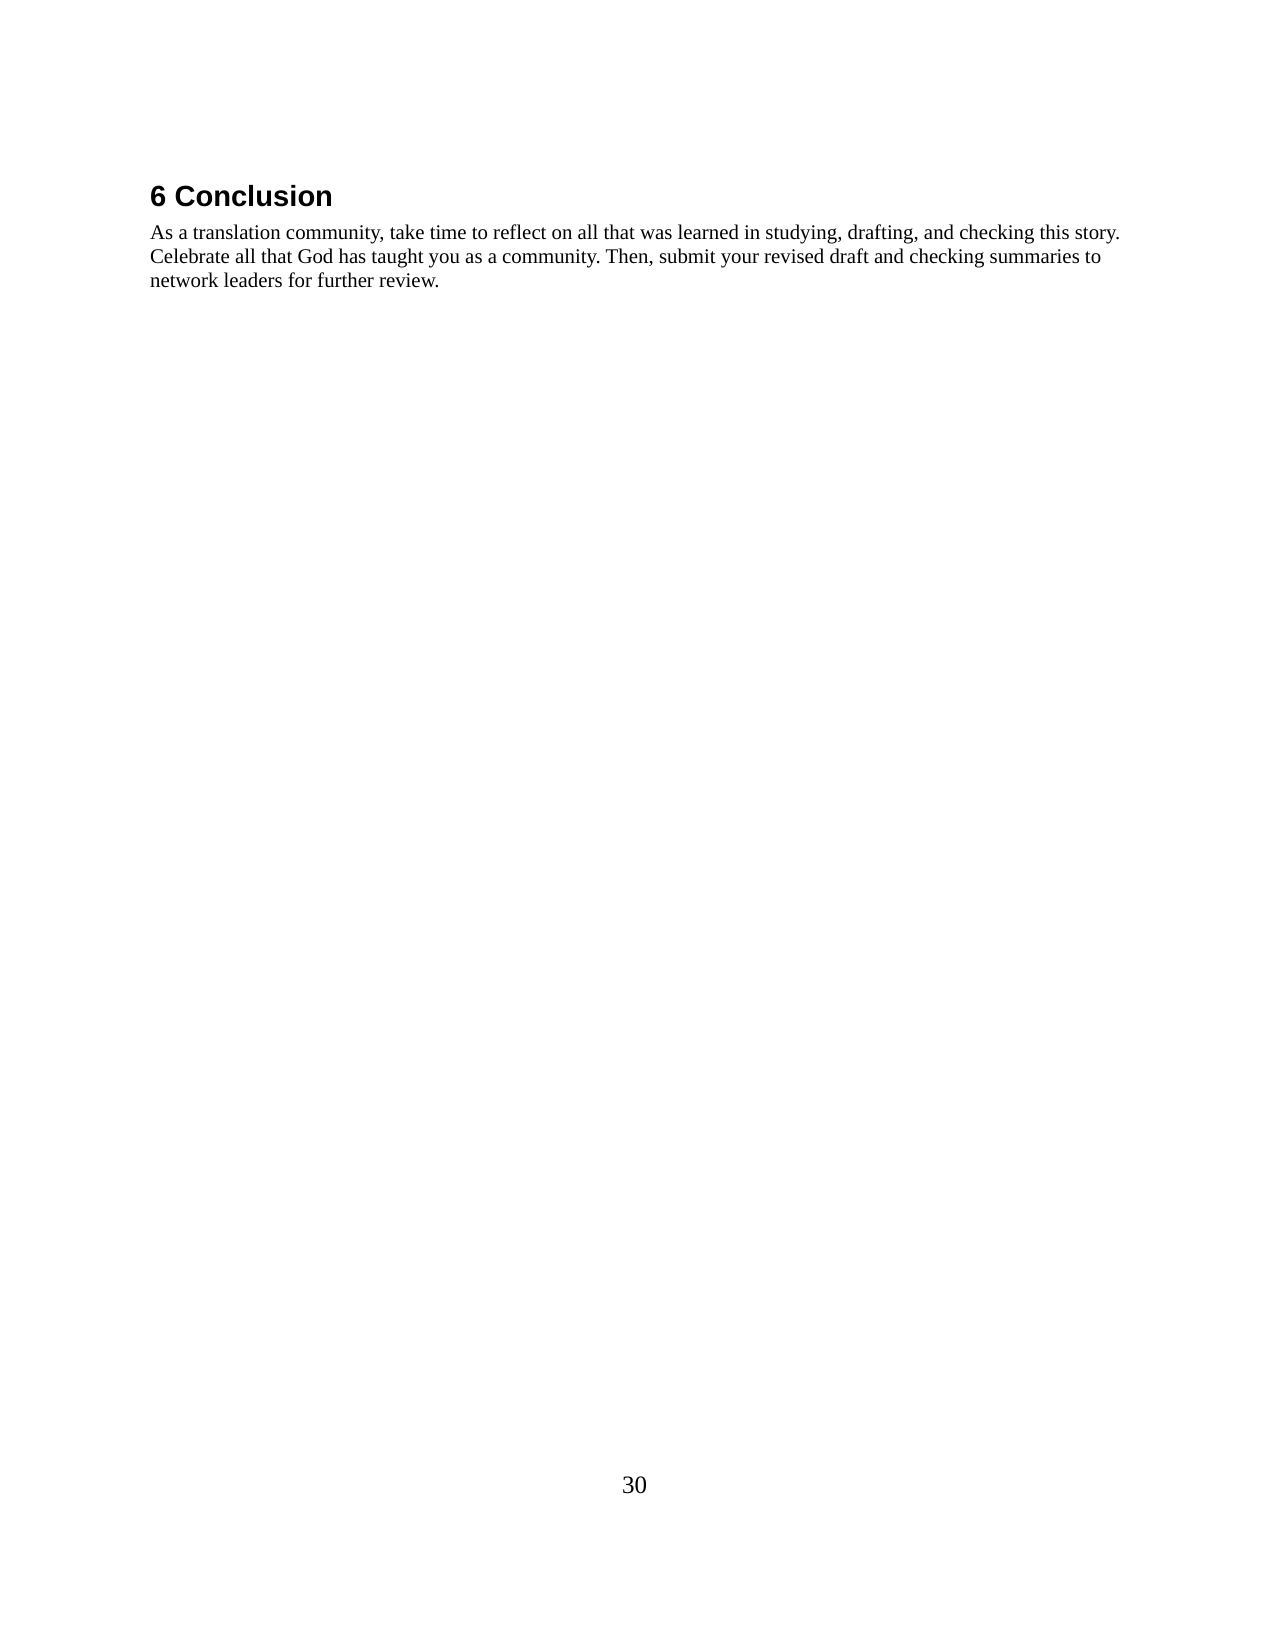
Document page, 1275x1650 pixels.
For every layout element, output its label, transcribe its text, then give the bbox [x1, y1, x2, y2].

subtitle 6 Conclusion [150, 179, 1125, 212]
text As a translation community, take time to reflect on all that was learned in studying, drafting, and checking this story. Celebrate all that God has taught you as a community. Then, submit your revised draft and checking summaries to network leaders for further review. [150, 220, 1125, 292]
